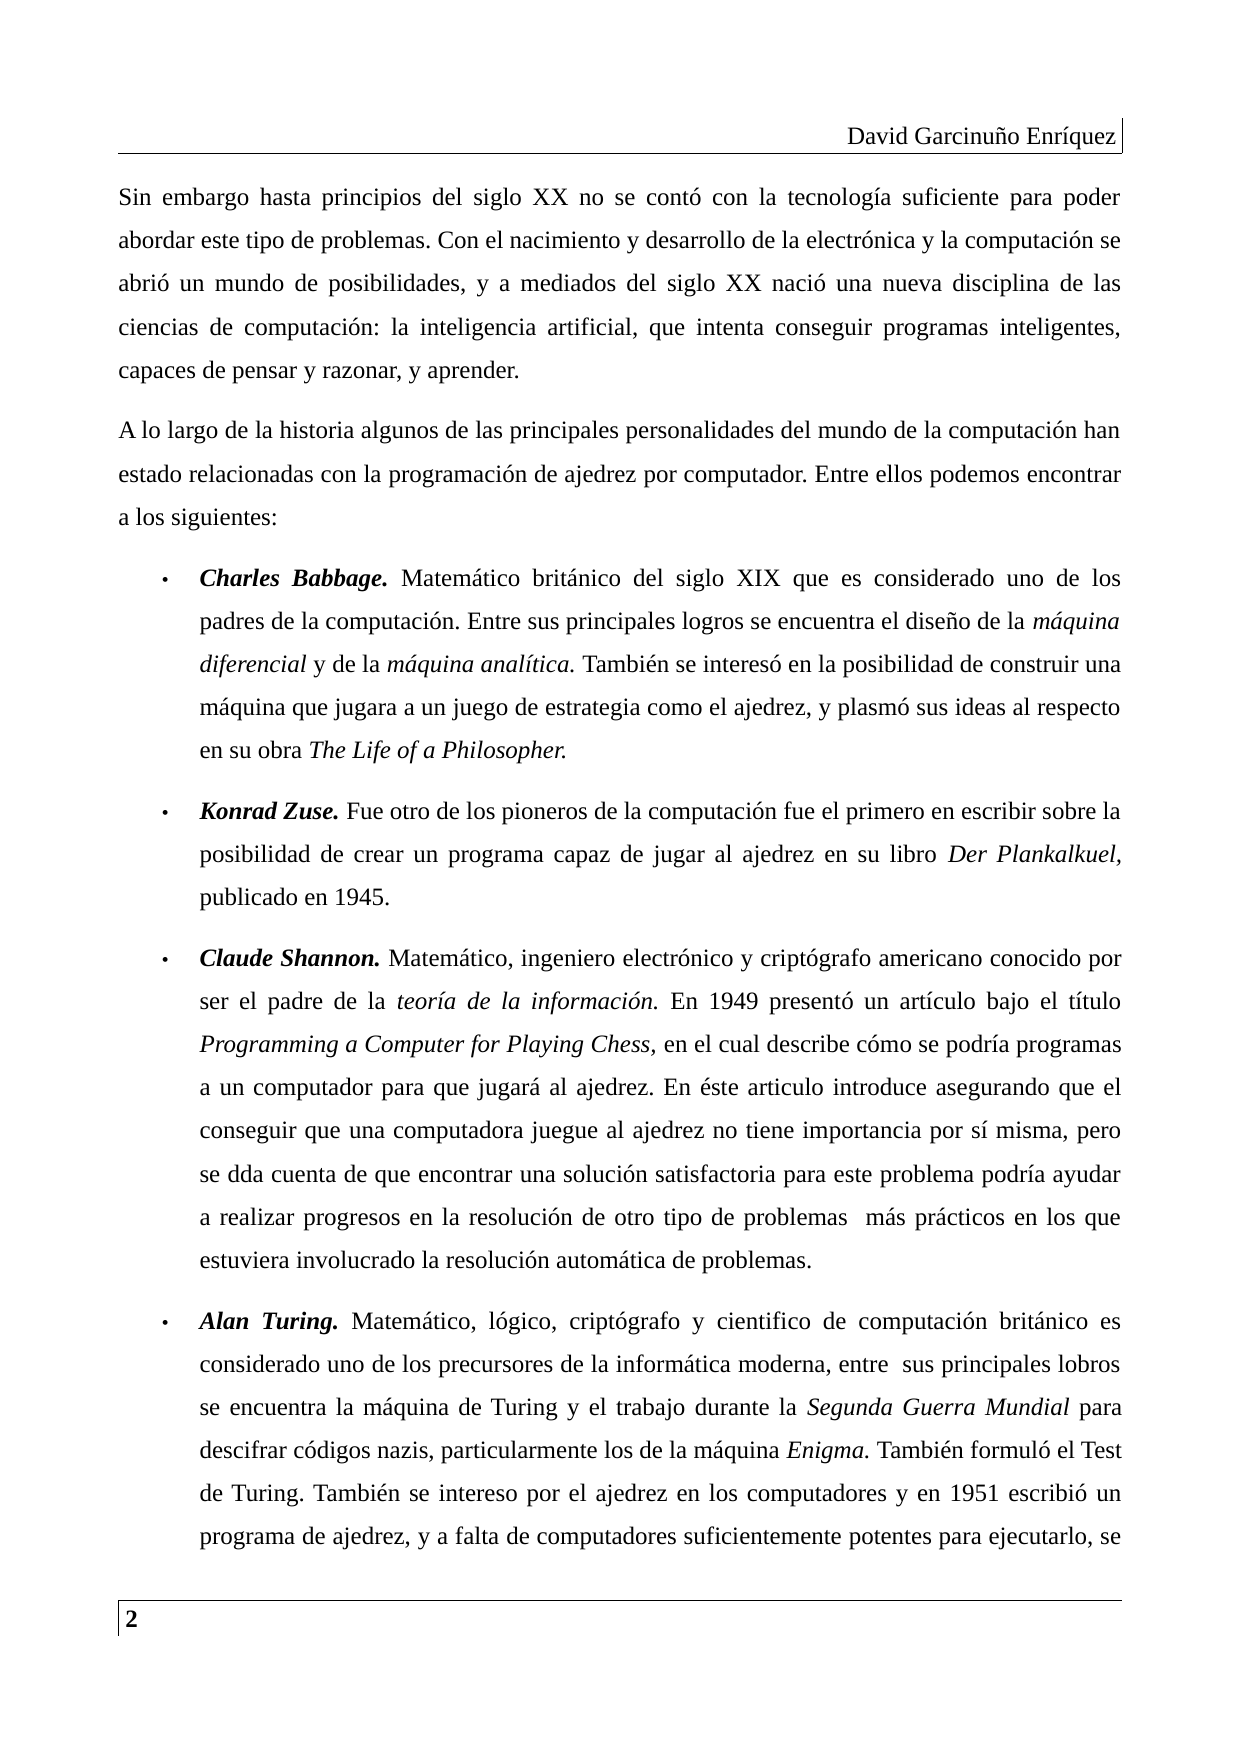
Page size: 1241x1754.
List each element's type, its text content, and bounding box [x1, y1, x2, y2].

list Claude Shannon. Matemático, ingeniero electrónico y criptógrafo americano conocido por ser el padre de la teoría de la información. En 1949 presentó un artículo bajo el título Programming a Computer for Playing Chess, en el cual describe cómo se podría programas a un computador para que jugará al ajedrez. En éste articulo introduce asegurando que el conseguir que una computadora juegue al ajedrez no tiene importancia por sí misma, pero se dda cuenta de que encontrar una solución satisfactoria para este problema podría ayudar a realizar progresos en la resolución de otro tipo de problemas más prácticos en los que estuviera involucrado la resolución automática de problemas. [162, 943, 1122, 1274]
text Sin embargo hasta principios del siglo XX no se contó con la tecnología suficiente para poder abordar este tipo de problemas. Con el nacimiento y desarrollo de la electrónica y la computación se abrió un mundo de posibilidades, y a mediados del siglo XX nació una nueva disciplina de las ciencias de computación: la inteligencia artificial, que intenta conseguir programas inteligentes, capaces de pensar y razonar, y aprender. [118, 182, 1122, 383]
list Charles Babbage. Matemático británico del siglo XIX que es considerado uno de los padres de la computación. Entre sus principales logros se encuentra el diseño de la máquina diferencial y de la máquina analítica. También se interesó en la posibilidad de construir una máquina que jugara a un juego de estrategia como el ajedrez, y plasmó sus ideas al respecto en su obra The Life of a Philosopher. [162, 563, 1122, 764]
list Konrad Zuse. Fue otro de los pioneros de la computación fue el primero en escribir sobre la posibilidad de crear un programa capaz de jugar al ajedrez en su libro Der Plankalkuel, publicado en 1945. [162, 796, 1122, 911]
text A lo largo de la historia algunos de las principales personalidades del mundo de la computación han estado relacionadas con la programación de ajedrez por computador. Entre ellos podemos encontrar a los siguientes: [118, 416, 1122, 531]
list Alan Turing. Matemático, lógico, criptógrafo y cientifico de computación británico es considerado uno de los precursores de la informática moderna, entre sus principales lobros se encuentra la máquina de Turing y el trabajo durante la Segunda Guerra Mundial para descifrar códigos nazis, particularmente los de la máquina Enigma. También formuló el Test de Turing. También se intereso por el ajedrez en los computadores y en 1951 escribió un programa de ajedrez, y a falta de computadores suficientemente potentes para ejecutarlo, se [162, 1306, 1122, 1550]
